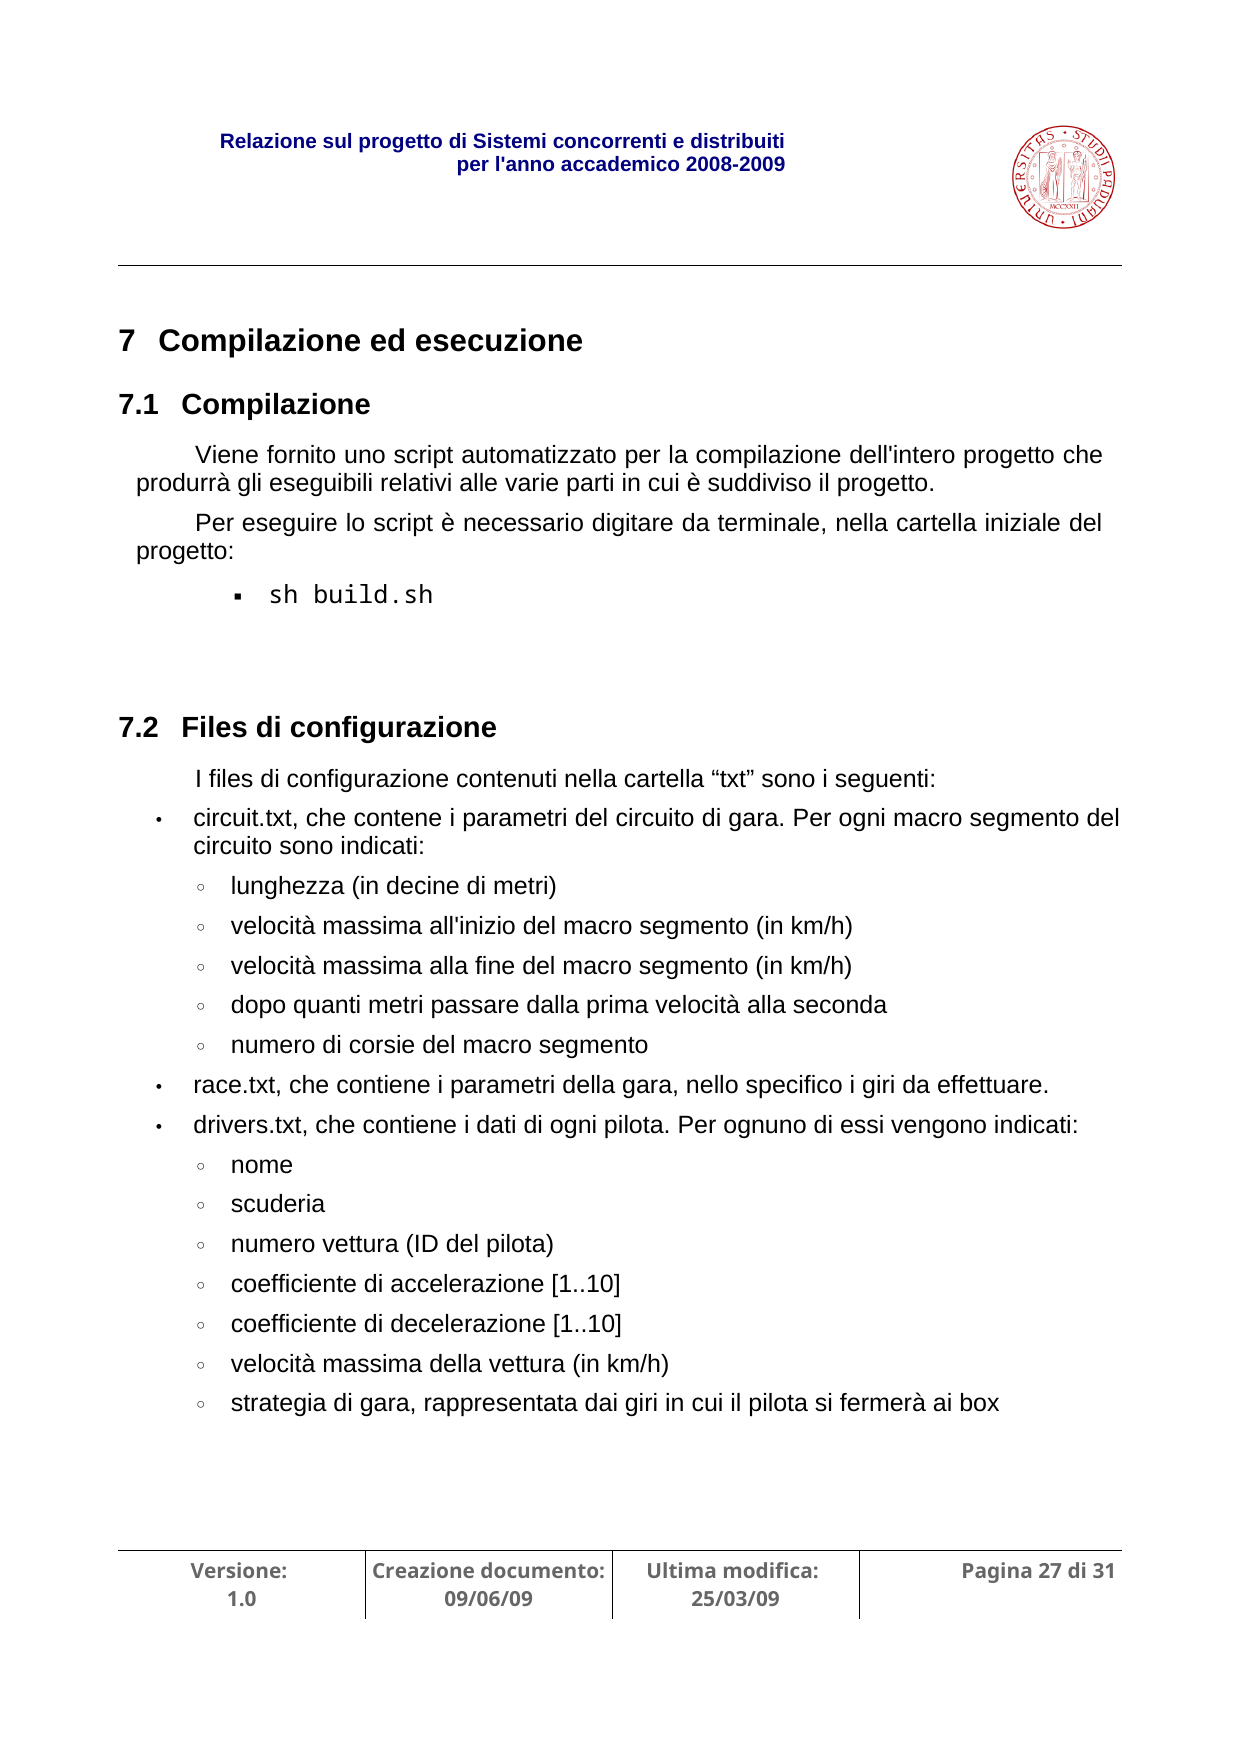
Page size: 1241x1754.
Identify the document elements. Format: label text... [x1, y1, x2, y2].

list numero vettura (ID del pilota) [193, 1230, 1122, 1258]
list strategia di gara, rappresentata dai giri in cui il pilota si fermerà ai box [193, 1389, 1122, 1417]
list race.txt, che contiene i parametri della gara, nello specifico i giri da effettuare. [156, 1071, 1122, 1099]
text Viene fornito uno script automatizzato per la compilazione dell'intero progetto che produrrà gli eseguibili relativi alle varie parti in cui è suddiviso il progetto. [136, 441, 1104, 497]
list coefficiente di decelerazione [1..10] [193, 1309, 1122, 1337]
list nome [193, 1150, 1122, 1178]
list coefficiente di accelerazione [1..10] [193, 1270, 1122, 1298]
subtitle Compilazione ed esecuzione [118, 323, 1122, 358]
list velocità massima alla fine del macro segmento (in km/h) [193, 951, 1122, 979]
subtitle Compilazione [118, 388, 1122, 421]
text Per eseguire lo script è necessario digitare da terminale, nella cartella iniziale del progetto: [136, 509, 1104, 565]
list scuderia [193, 1190, 1122, 1218]
list dopo quanti metri passare dalla prima velocità alla seconda [193, 991, 1122, 1019]
picture [1010, 123, 1117, 231]
list velocità massima all'inizio del macro segmento (in km/h) [193, 912, 1122, 939]
text I files di configurazione contenuti nella cartella “txt” sono i seguenti: [136, 764, 1104, 792]
list drivers.txt, che contiene i dati di ogni pilota. Per ognuno di essi vengono indicati: [156, 1111, 1122, 1138]
list numero di corsie del macro segmento [193, 1031, 1122, 1059]
list sh build.sh [231, 577, 1122, 611]
list lunghezza (in decine di metri) [193, 872, 1122, 900]
list circuit.txt, che contene i parametri del circuito di gara. Per ogni macro segmento del circuito sono indicati: [156, 804, 1122, 860]
subtitle Files di configurazione [118, 711, 1122, 744]
list velocità massima della vettura (in km/h) [193, 1349, 1122, 1377]
